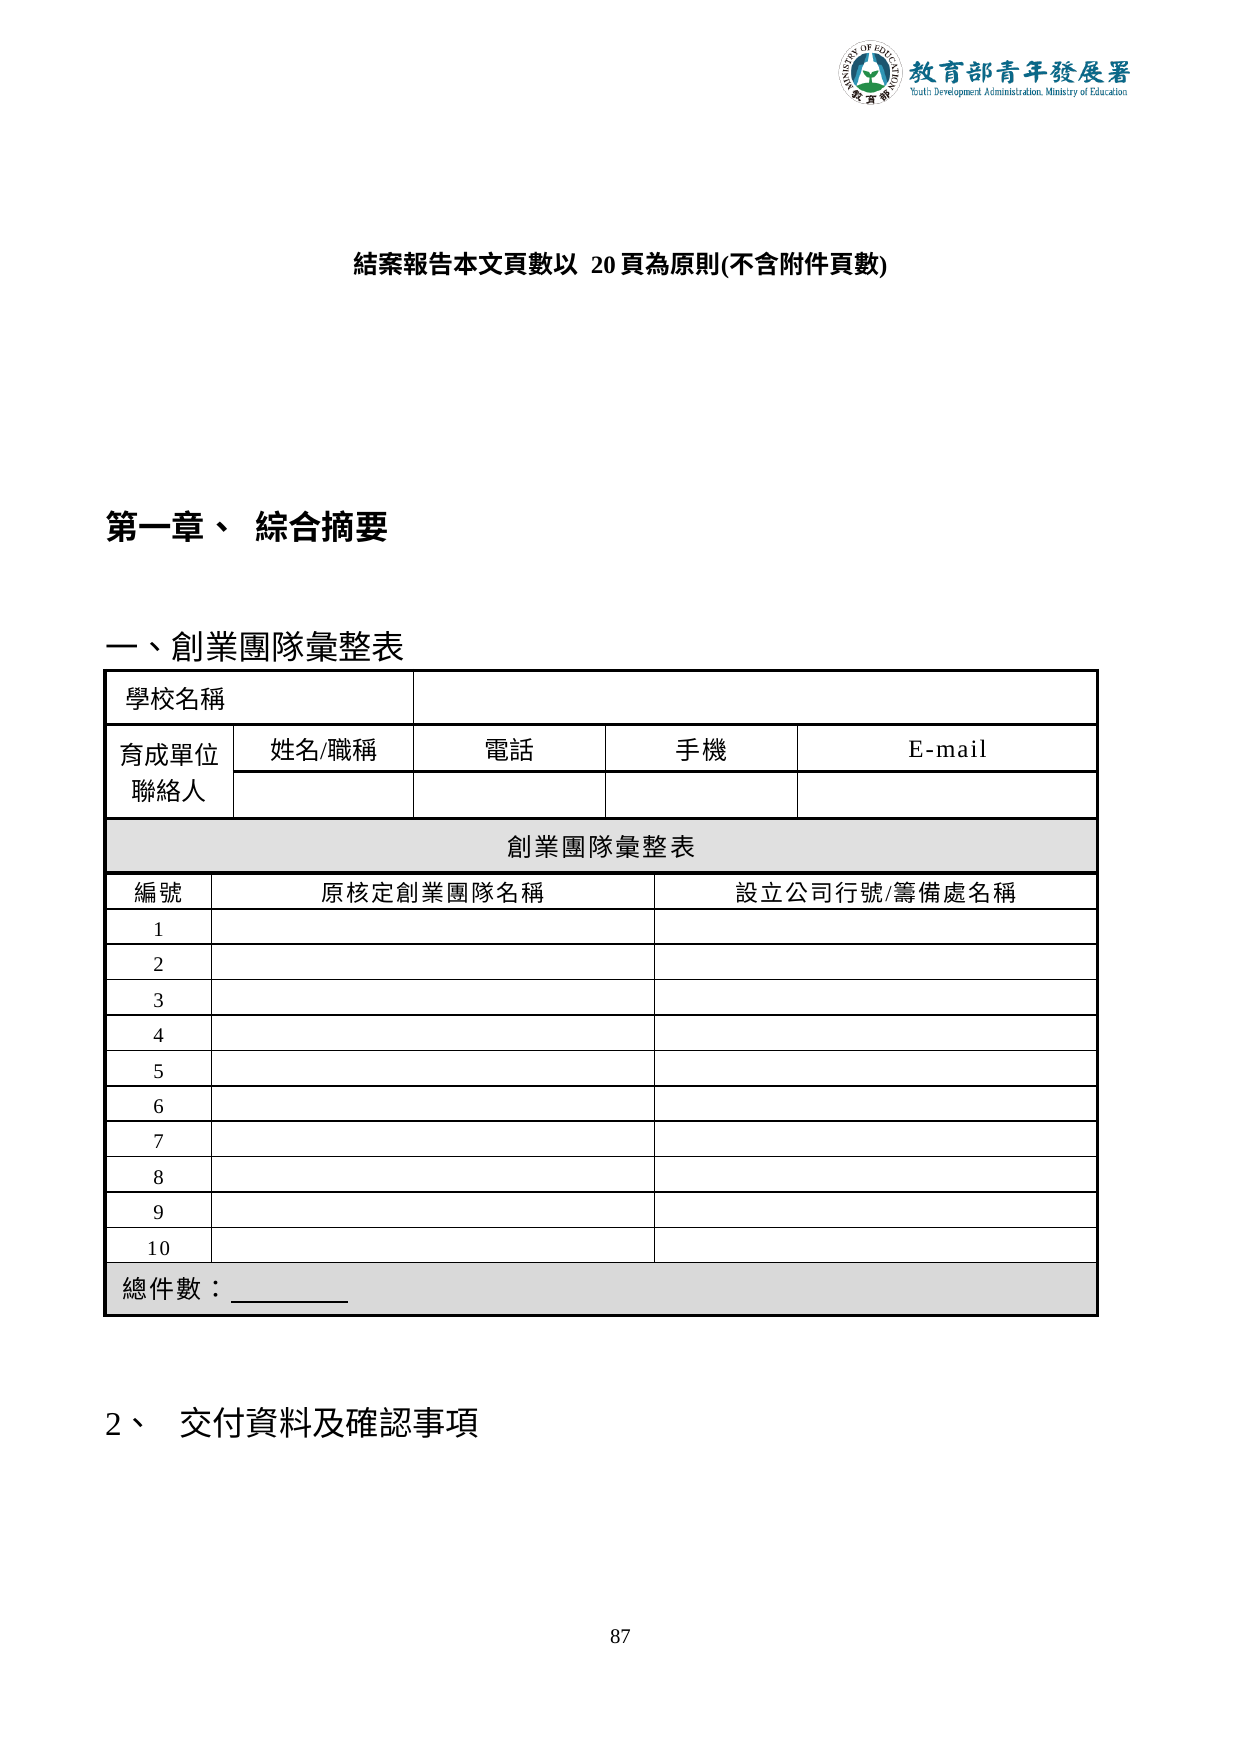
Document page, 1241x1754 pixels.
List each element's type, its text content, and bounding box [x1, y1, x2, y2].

table_cell 2 [107, 945, 211, 979]
table_cell [234, 773, 413, 817]
table_cell [798, 773, 1096, 817]
table_cell [655, 1122, 1096, 1156]
table_cell [212, 1051, 654, 1085]
table_header [414, 672, 1096, 723]
table_cell [655, 910, 1096, 943]
table_cell [212, 945, 654, 979]
table_cell [212, 980, 654, 1014]
table_cell [414, 773, 605, 817]
table_cell 8 [107, 1157, 211, 1191]
table_cell 編號 [107, 875, 211, 908]
table_cell E-mail [798, 726, 1096, 770]
table_cell 設立公司行號/籌備處名稱 [655, 875, 1096, 908]
table_cell 總件數： [107, 1263, 1096, 1314]
table_cell [655, 1157, 1096, 1191]
table_cell 4 [107, 1016, 211, 1049]
table_cell 姓名/職稱 [234, 726, 413, 770]
table_cell 手機 [606, 726, 797, 770]
table_cell [212, 1157, 654, 1191]
table_cell 10 [107, 1228, 211, 1262]
list 交付資料及確認事項 [105, 1379, 1135, 1442]
table_cell 6 [107, 1087, 211, 1120]
text 結案報告本文頁數以 20頁為原則(不含附件頁數) [105, 221, 1135, 283]
table_cell 5 [107, 1051, 211, 1085]
table_cell [212, 1193, 654, 1227]
table_cell 電話 [414, 726, 605, 770]
table_cell [212, 1087, 654, 1120]
table_cell 原核定創業團隊名稱 [212, 875, 654, 908]
table_cell [655, 1016, 1096, 1049]
table_cell 3 [107, 980, 211, 1014]
table_cell [212, 1016, 654, 1049]
table_cell 1 [107, 910, 211, 943]
table_cell 育成單位 聯絡人 [107, 726, 233, 817]
text 一、創業團隊彙整表 [105, 621, 1135, 669]
table_cell [655, 1193, 1096, 1227]
table_cell [655, 1228, 1096, 1262]
table_cell [655, 1087, 1096, 1120]
text 第一章、 綜合摘要 [105, 483, 1135, 546]
table_cell [655, 1051, 1096, 1085]
table_header 學校名稱 [107, 672, 413, 723]
table_cell [212, 1228, 654, 1262]
table_cell [212, 910, 654, 943]
table_cell 9 [107, 1193, 211, 1227]
table_cell [606, 773, 797, 817]
table_cell [212, 1122, 654, 1156]
table_cell [655, 945, 1096, 979]
table_cell 7 [107, 1122, 211, 1156]
table_cell 創業團隊彙整表 [107, 820, 1096, 871]
table_cell [655, 980, 1096, 1014]
